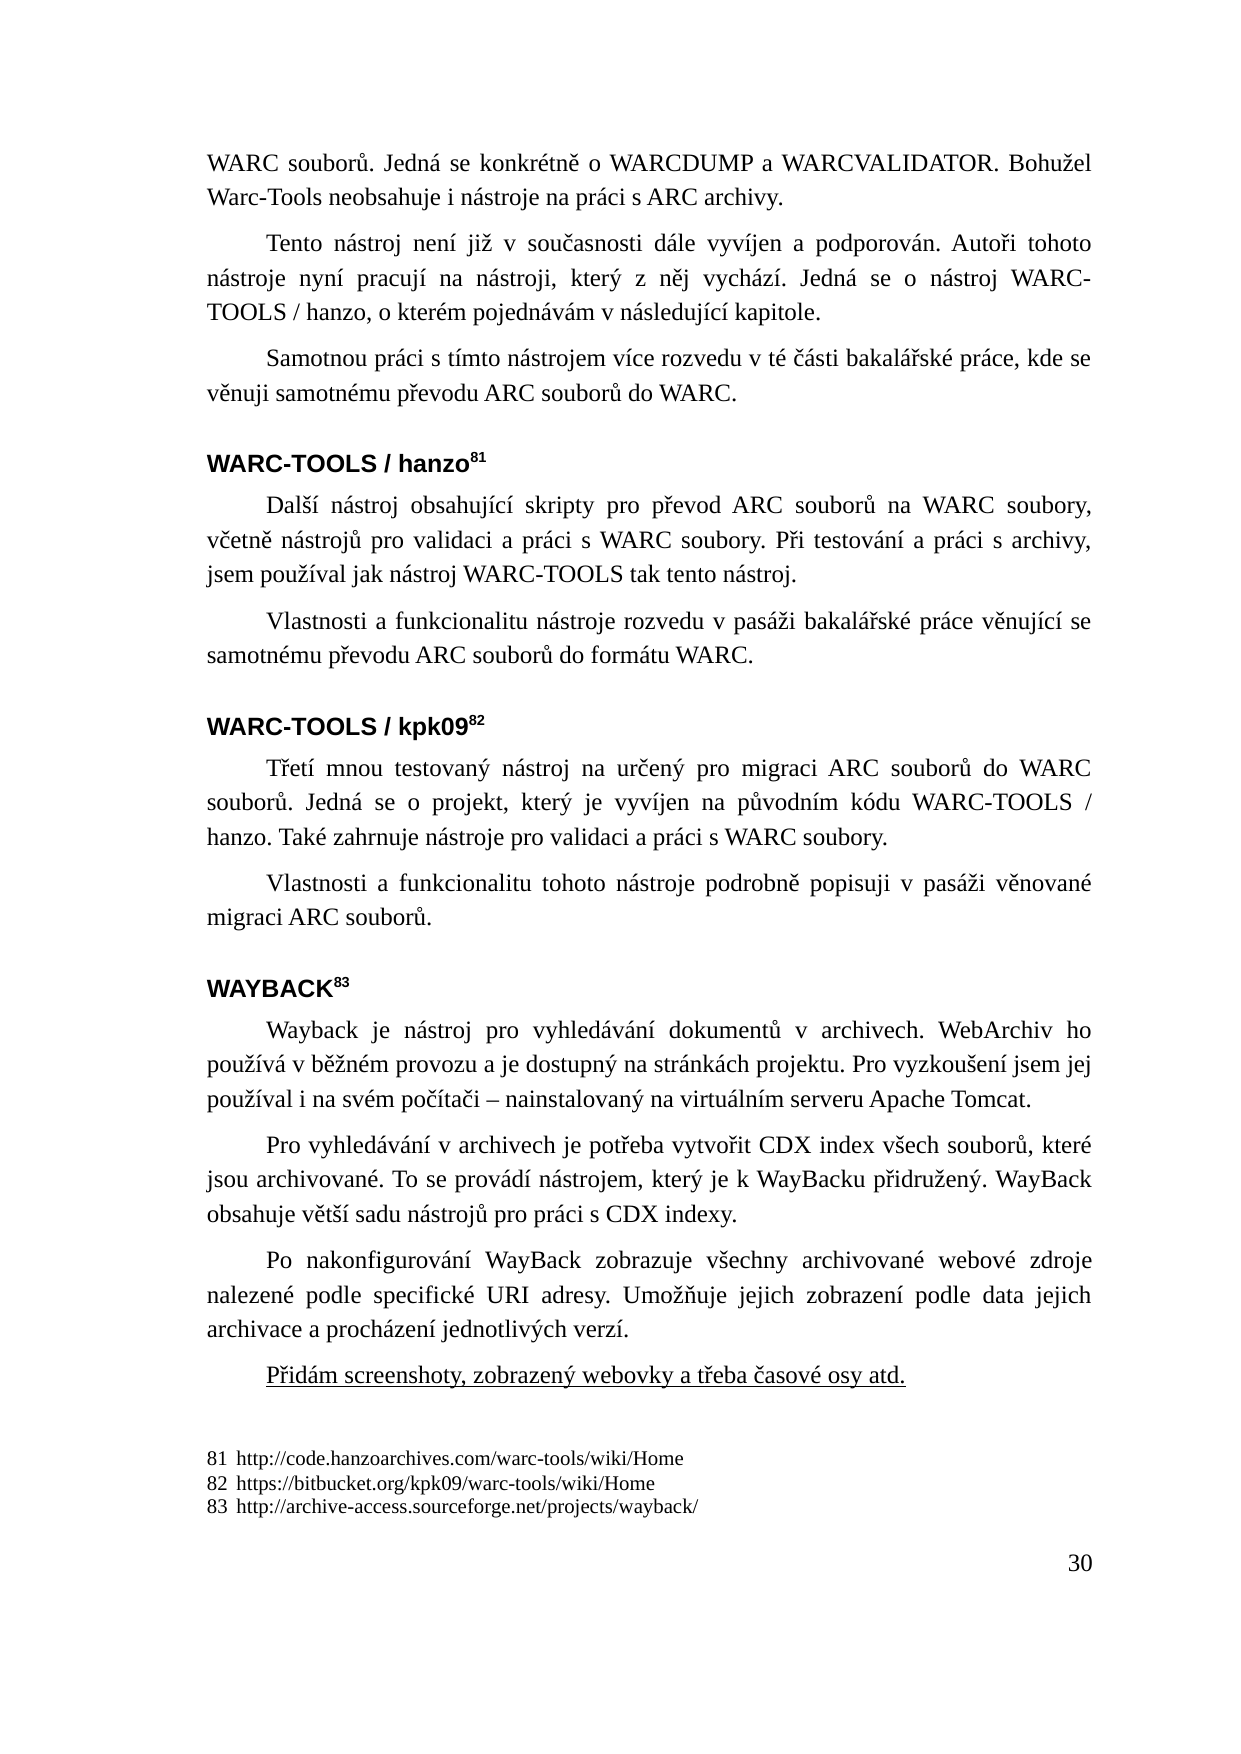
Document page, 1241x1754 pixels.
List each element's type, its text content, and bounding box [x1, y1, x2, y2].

text http://archive-access.sourceforge.net/projects/wayback/ [207, 1494, 1093, 1518]
subtitle WARC-TOOLS / hanzo [207, 449, 1093, 478]
text WARC souborů. Jedná se konkrétně o WARCDUMP a WARCVALIDATOR. Bohužel Warc-Tools neobsahuje i nástroje na práci s ARC archivy. [207, 148, 1093, 211]
text Přidám screenshoty, zobrazený webovky a třeba časové osy atd. [207, 1361, 1093, 1389]
text Další nástroj obsahující skripty pro převod ARC souborů na WARC soubory, včetně nástrojů pro validaci a práci s WARC soubory. Při testování a práci s archivy, jsem používal jak nástroj WARC-TOOLS tak tento nástroj. [207, 491, 1093, 588]
text http://code.hanzoarchives.com/warc-tools/wiki/Home [207, 1446, 1093, 1470]
text Po nakonfigurování WayBack zobrazuje všechny archivované webové zdroje nalezené podle specifické URI adresy. Umožňuje jejich zobrazení podle data jejich archivace a procházení jednotlivých verzí. [207, 1245, 1093, 1343]
text Vlastnosti a funkcionalitu tohoto nástroje podrobně popisuji v pasáži věnované migraci ARC souborů. [207, 868, 1093, 931]
subtitle WAYBACK [207, 974, 1093, 1002]
text Vlastnosti a funkcionalitu nástroje rozvedu v pasáži bakalářské práce věnující se samotnému převodu ARC souborů do formátu WARC. [207, 606, 1093, 669]
text Pro vyhledávání v archivech je potřeba vytvořit CDX index všech souborů, které jsou archivované. To se provádí nástrojem, který je k WayBacku přidružený. WayBack obsahuje větší sadu nástrojů pro práci s CDX indexy. [207, 1130, 1093, 1228]
text Samotnou práci s tímto nástrojem více rozvedu v té části bakalářské práce, kde se věnuji samotnému převodu ARC souborů do WARC. [207, 343, 1093, 407]
text Třetí mnou testovaný nástroj na určený pro migraci ARC souborů do WARC souborů. Jedná se o projekt, který je vyvíjen na původním kódu WARC-TOOLS / hanzo. Také zahrnuje nástroje pro validaci a práci s WARC soubory. [207, 753, 1093, 850]
text https://bitbucket.org/kpk09/warc-tools/wiki/Home [207, 1470, 1093, 1494]
text Wayback je nástroj pro vyhledávání dokumentů v archivech. WebArchiv ho používá v běžném provozu a je dostupný na stránkách projektu. Pro vyzkoušení jsem jej používal i na svém počítači – nainstalovaný na virtuálním serveru Apache Tomcat. [207, 1015, 1093, 1113]
subtitle WARC-TOOLS / kpk09 [207, 711, 1093, 740]
text Tento nástroj není již v současnosti dále vyvíjen a podporován. Autoři tohoto nástroje nyní pracují na nástroji, který z něj vychází. Jedná se o nástroj WARC-TOOLS / hanzo, o kterém pojednávám v následující kapitole. [207, 228, 1093, 326]
